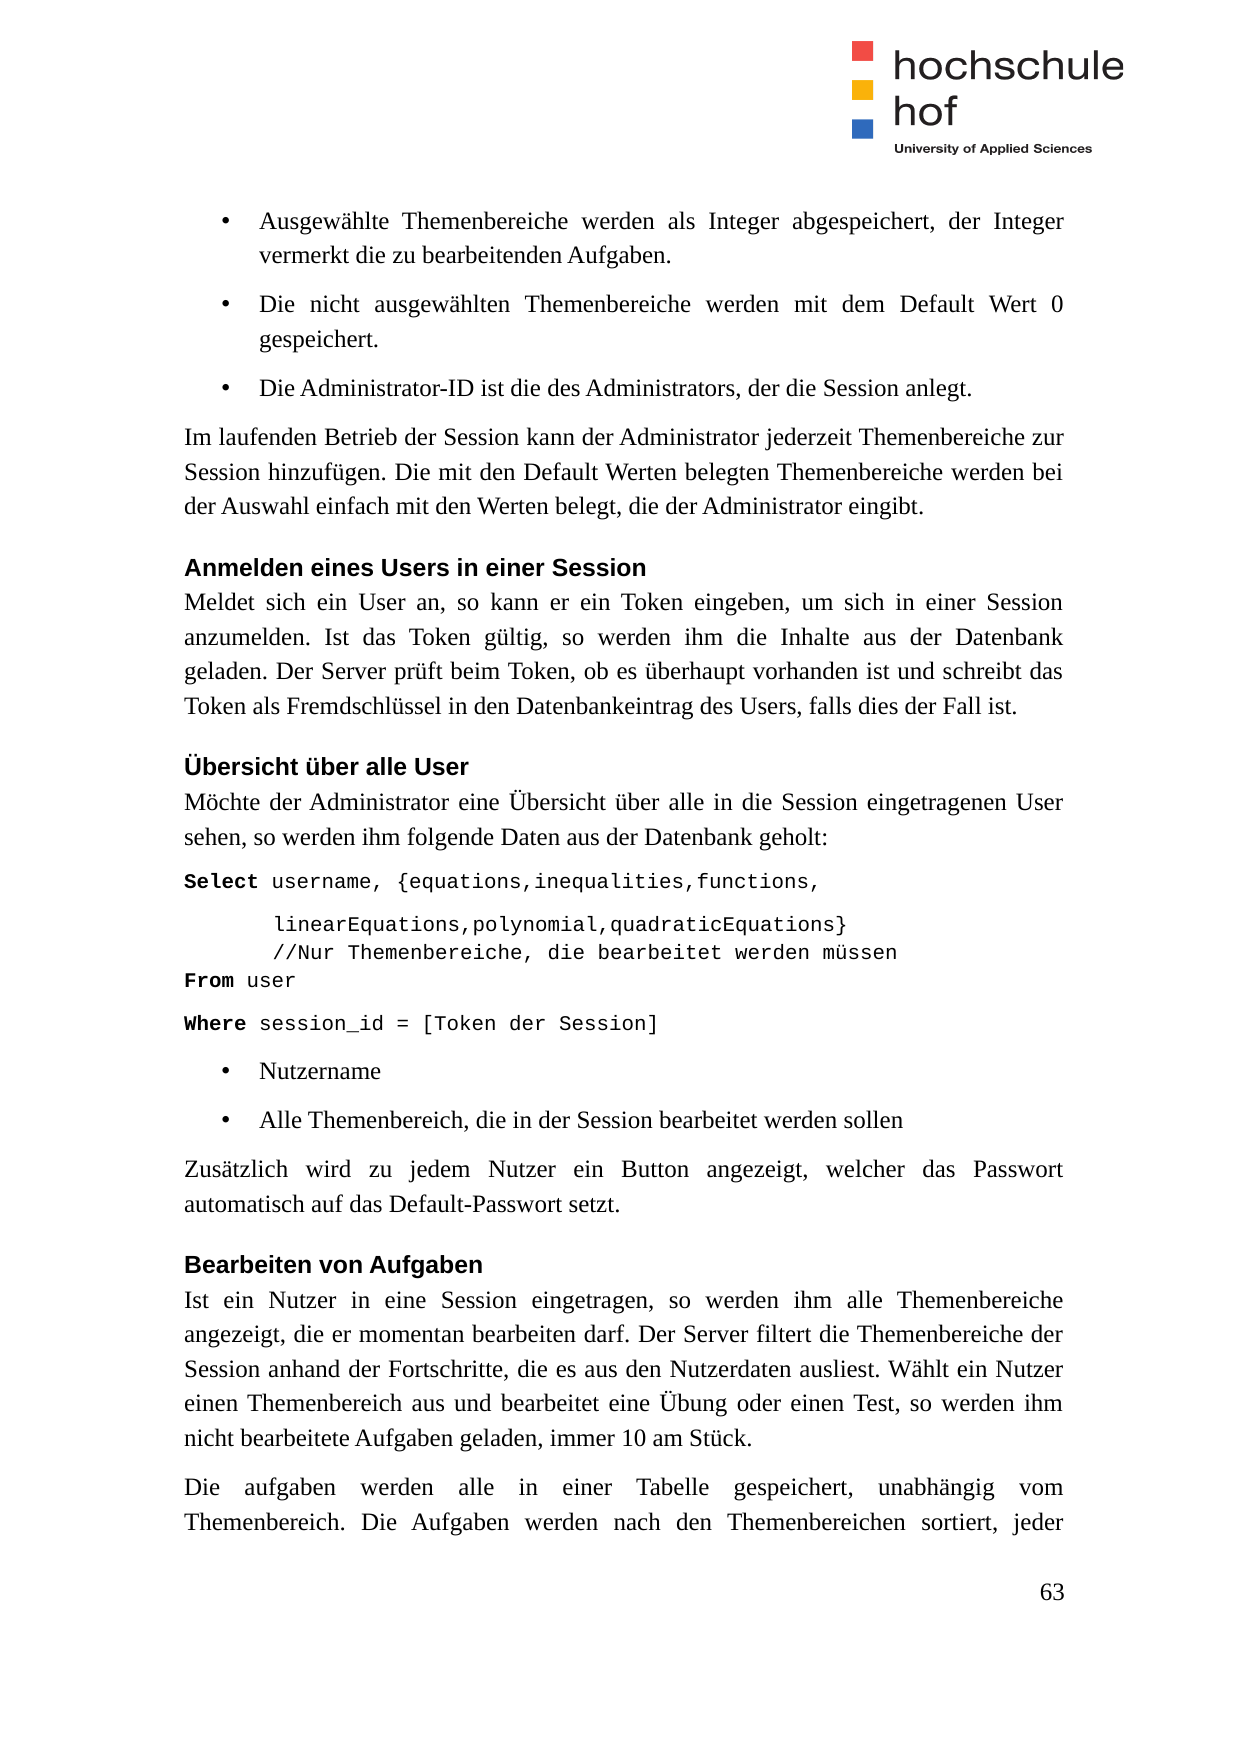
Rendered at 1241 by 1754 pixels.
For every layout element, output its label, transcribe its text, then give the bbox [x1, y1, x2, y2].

subtitle Bearbeiten von Aufgaben [184, 1250, 1064, 1279]
text Möchte der Administrator eine Übersicht über alle in die Session eingetragenen User sehen, so werden ihm folgende Daten aus der Datenbank geholt: [184, 787, 1064, 850]
subtitle Anmelden eines Users in einer Session [184, 553, 1064, 581]
text linearEquations,polynomial,quadraticEquations} [272, 914, 1064, 937]
list Ausgewählte Themenbereiche werden als Integer abgespeichert, der Integer vermerkt die zu bearbeitenden Aufgaben. [221, 206, 1064, 269]
list Nutzername [221, 1056, 1064, 1085]
text From user [184, 970, 1064, 994]
text Meldet sich ein User an, so kann er ein Token eingeben, um sich in einer Session anzumelden. Ist das Token gültig, so werden ihm die Inhalte aus der Datenbank geladen. Der Server prüft beim Token, ob es überhaupt vorhanden ist und schreibt das Token als Fremdschlüssel in den Datenbankeintrag des Users, falls dies der Fall ist. [184, 587, 1064, 719]
text Select username, {equations,inequalities,functions, [184, 871, 1064, 894]
list Alle Themenbereich, die in der Session bearbeitet werden sollen [221, 1105, 1064, 1134]
list Die Administrator-ID ist die des Administrators, der die Session anlegt. [221, 373, 1064, 402]
text Die aufgaben werden alle in einer Tabelle gespeichert, unabhängig vom Themenbereich. Die Aufgaben werden nach den Themenbereichen sortiert, jeder [184, 1472, 1064, 1535]
picture [852, 41, 1124, 155]
text Im laufenden Betrieb der Session kann der Administrator jederzeit Themenbereiche zur Session hinzufügen. Die mit den Default Werten belegten Themenbereiche werden bei der Auswahl einfach mit den Werten belegt, die der Administrator eingibt. [184, 422, 1064, 520]
text //Nur Themenbereiche, die bearbeitet werden müssen [272, 942, 1064, 966]
subtitle Übersicht über alle User [184, 752, 1064, 781]
text Where session_id = [Token der Session] [184, 1013, 1064, 1037]
text Zusätzlich wird zu jedem Nutzer ein Button angezeigt, welcher das Passwort automatisch auf das Default-Passwort setzt. [184, 1154, 1064, 1217]
text Ist ein Nutzer in eine Session eingetragen, so werden ihm alle Themenbereiche angezeigt, die er momentan bearbeiten darf. Der Server filtert die Themenbereiche der Session anhand der Fortschritte, die es aus den Nutzerdaten ausliest. Wählt ein Nutzer einen Themenbereich aus und bearbeitet eine Übung oder einen Test, so werden ihm nicht bearbeitete Aufgaben geladen, immer 10 am Stück. [184, 1285, 1064, 1452]
list Die nicht ausgewählten Themenbereiche werden mit dem Default Wert 0 gespeichert. [221, 289, 1064, 353]
